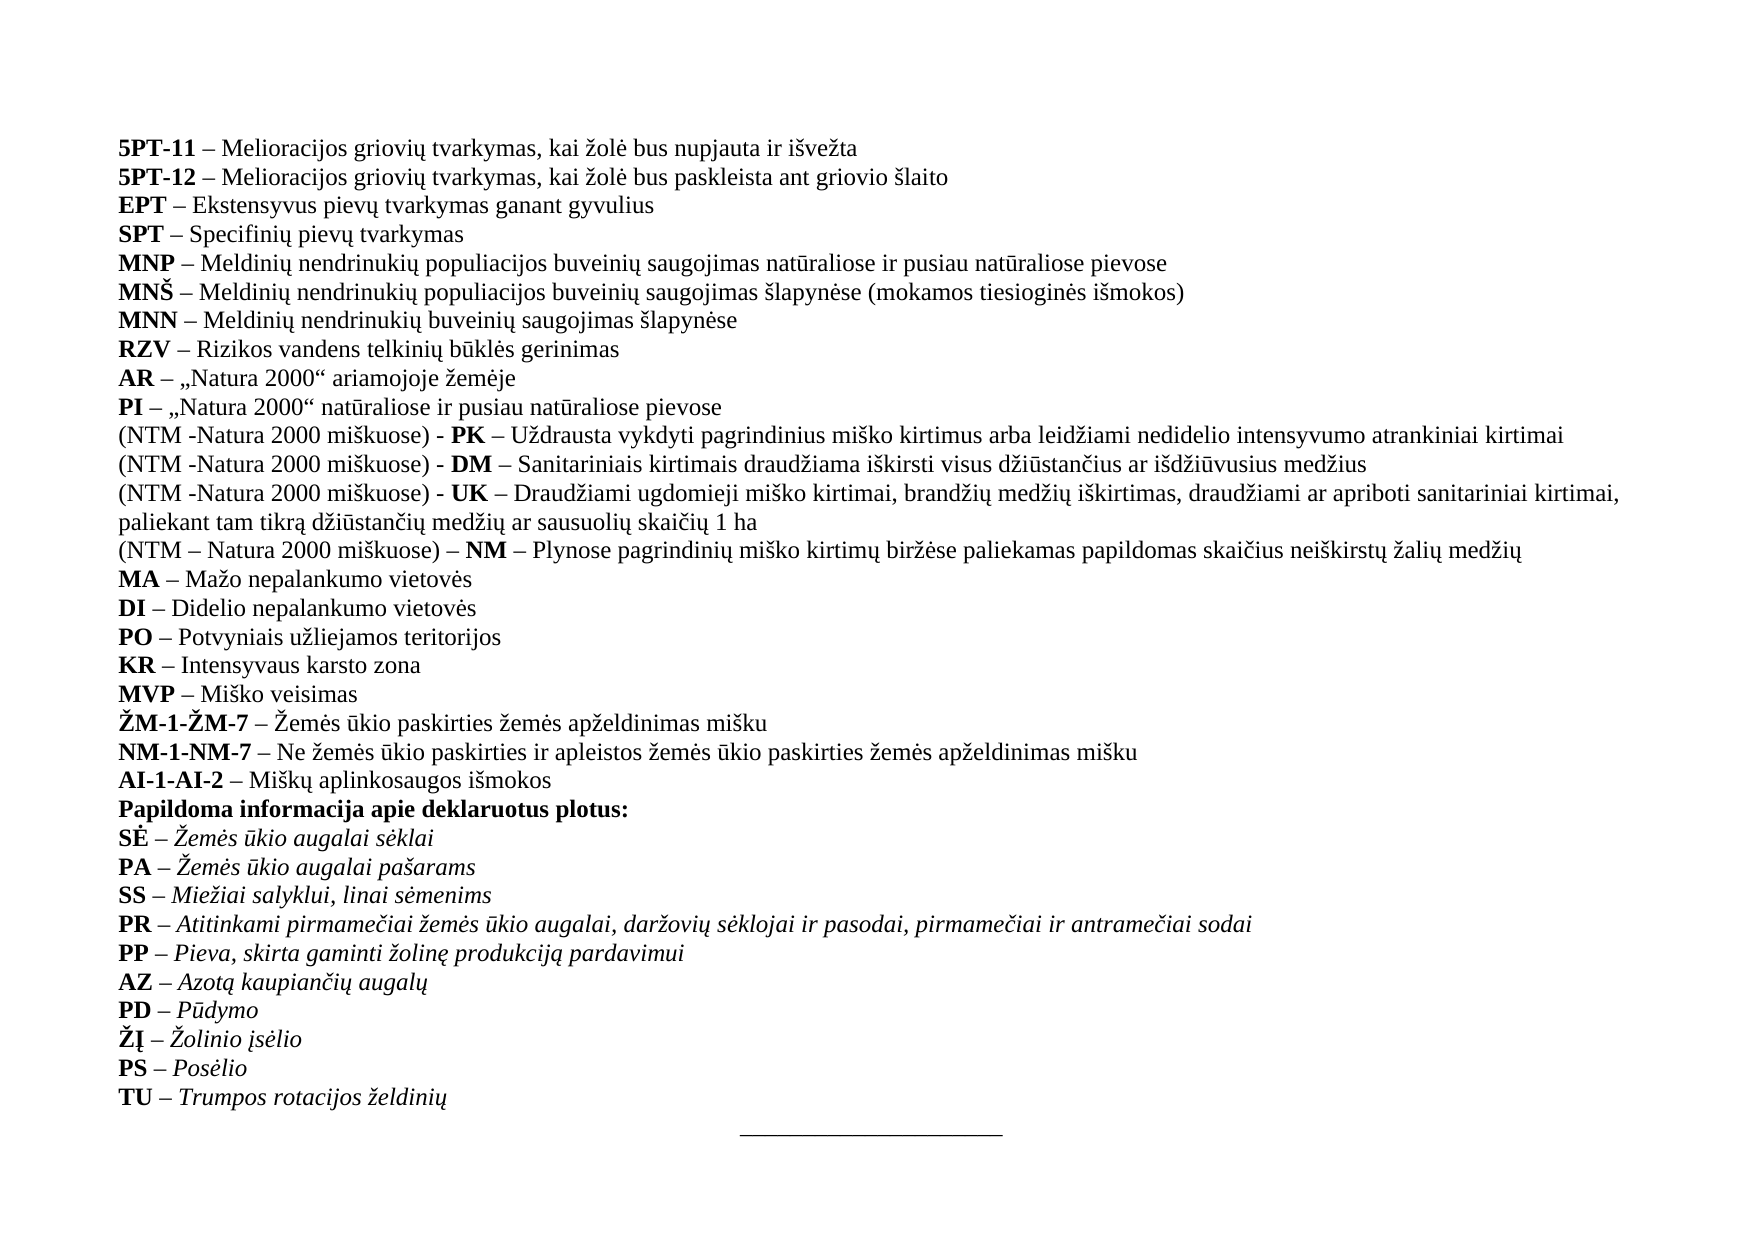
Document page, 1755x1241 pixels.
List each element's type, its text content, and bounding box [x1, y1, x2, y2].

text EPT – Ekstensyvus pievų tvarkymas ganant gyvulius [118, 190, 1624, 219]
text MA – Mažo nepalankumo vietovės [118, 564, 1624, 593]
text AI-1-AI-2 – Miškų aplinkosaugos išmokos [118, 765, 1624, 794]
text SĖ – Žemės ūkio augalai sėklai [118, 823, 1624, 852]
text SPT – Specifinių pievų tvarkymas [118, 219, 1624, 248]
text 5PT-11 – Melioracijos griovių tvarkymas, kai žolė bus nupjauta ir išvežta [118, 133, 1624, 162]
text PA – Žemės ūkio augalai pašarams [118, 852, 1624, 880]
text PD – Pūdymo [118, 995, 1624, 1024]
text PS – Posėlio [118, 1053, 1624, 1082]
text Papildoma informacija apie deklaruotus plotus: [118, 794, 1624, 823]
text PO – Potvyniais užliejamos teritorijos [118, 622, 1624, 650]
text MNP – Meldinių nendrinukių populiacijos buveinių saugojimas natūraliose ir pusiau natūraliose pievose [118, 248, 1624, 277]
text PI – „Natura 2000“ natūraliose ir pusiau natūraliose pievose [118, 392, 1624, 420]
text PR – Atitinkami pirmamečiai žemės ūkio augalai, daržovių sėklojai ir pasodai, pirmamečiai ir antramečiai sodai [118, 909, 1624, 938]
text AZ – Azotą kaupiančių augalų [118, 967, 1624, 995]
text MNŠ – Meldinių nendrinukių populiacijos buveinių saugojimas šlapynėse (mokamos tiesioginės išmokos) [118, 277, 1624, 305]
text MVP – Miško veisimas [118, 679, 1624, 708]
text MNN – Meldinių nendrinukių buveinių saugojimas šlapynėse [118, 305, 1624, 334]
text _____________________ [118, 1110, 1624, 1139]
text ŽĮ – Žolinio įsėlio [118, 1024, 1624, 1053]
text KR – Intensyvaus karsto zona [118, 650, 1624, 679]
text PP – Pieva, skirta gaminti žolinę produkciją pardavimui [118, 938, 1624, 967]
text (NTM – Natura 2000 miškuose) – NM – Plynose pagrindinių miško kirtimų biržėse paliekamas papildomas skaičius neiškirstų žalių medžių [118, 535, 1624, 564]
text (NTM -Natura 2000 miškuose) - UK – Draudžiami ugdomieji miško kirtimai, brandžių medžių iškirtimas, draudžiami ar apriboti sanitariniai kirtimai, paliekant tam tikrą džiūstančių medžių ar sausuolių skaičių 1 ha [118, 478, 1624, 535]
text (NTM -Natura 2000 miškuose) - PK – Uždrausta vykdyti pagrindinius miško kirtimus arba leidžiami nedidelio intensyvumo atrankiniai kirtimai [118, 420, 1624, 449]
text SS – Miežiai salyklui, linai sėmenims [118, 880, 1624, 909]
text TU – Trumpos rotacijos želdinių [118, 1082, 1624, 1110]
text NM-1-NM-7 – Ne žemės ūkio paskirties ir apleistos žemės ūkio paskirties žemės apželdinimas mišku [118, 737, 1624, 765]
text ŽM-1-ŽM-7 – Žemės ūkio paskirties žemės apželdinimas mišku [118, 708, 1624, 737]
text AR – „Natura 2000“ ariamojoje žemėje [118, 363, 1624, 392]
text DI – Didelio nepalankumo vietovės [118, 593, 1624, 622]
text 5PT-12 – Melioracijos griovių tvarkymas, kai žolė bus paskleista ant griovio šlaito [118, 162, 1624, 190]
text RZV – Rizikos vandens telkinių būklės gerinimas [118, 334, 1624, 363]
text (NTM -Natura 2000 miškuose) - DM – Sanitariniais kirtimais draudžiama iškirsti visus džiūstančius ar išdžiūvusius medžius [118, 449, 1624, 478]
